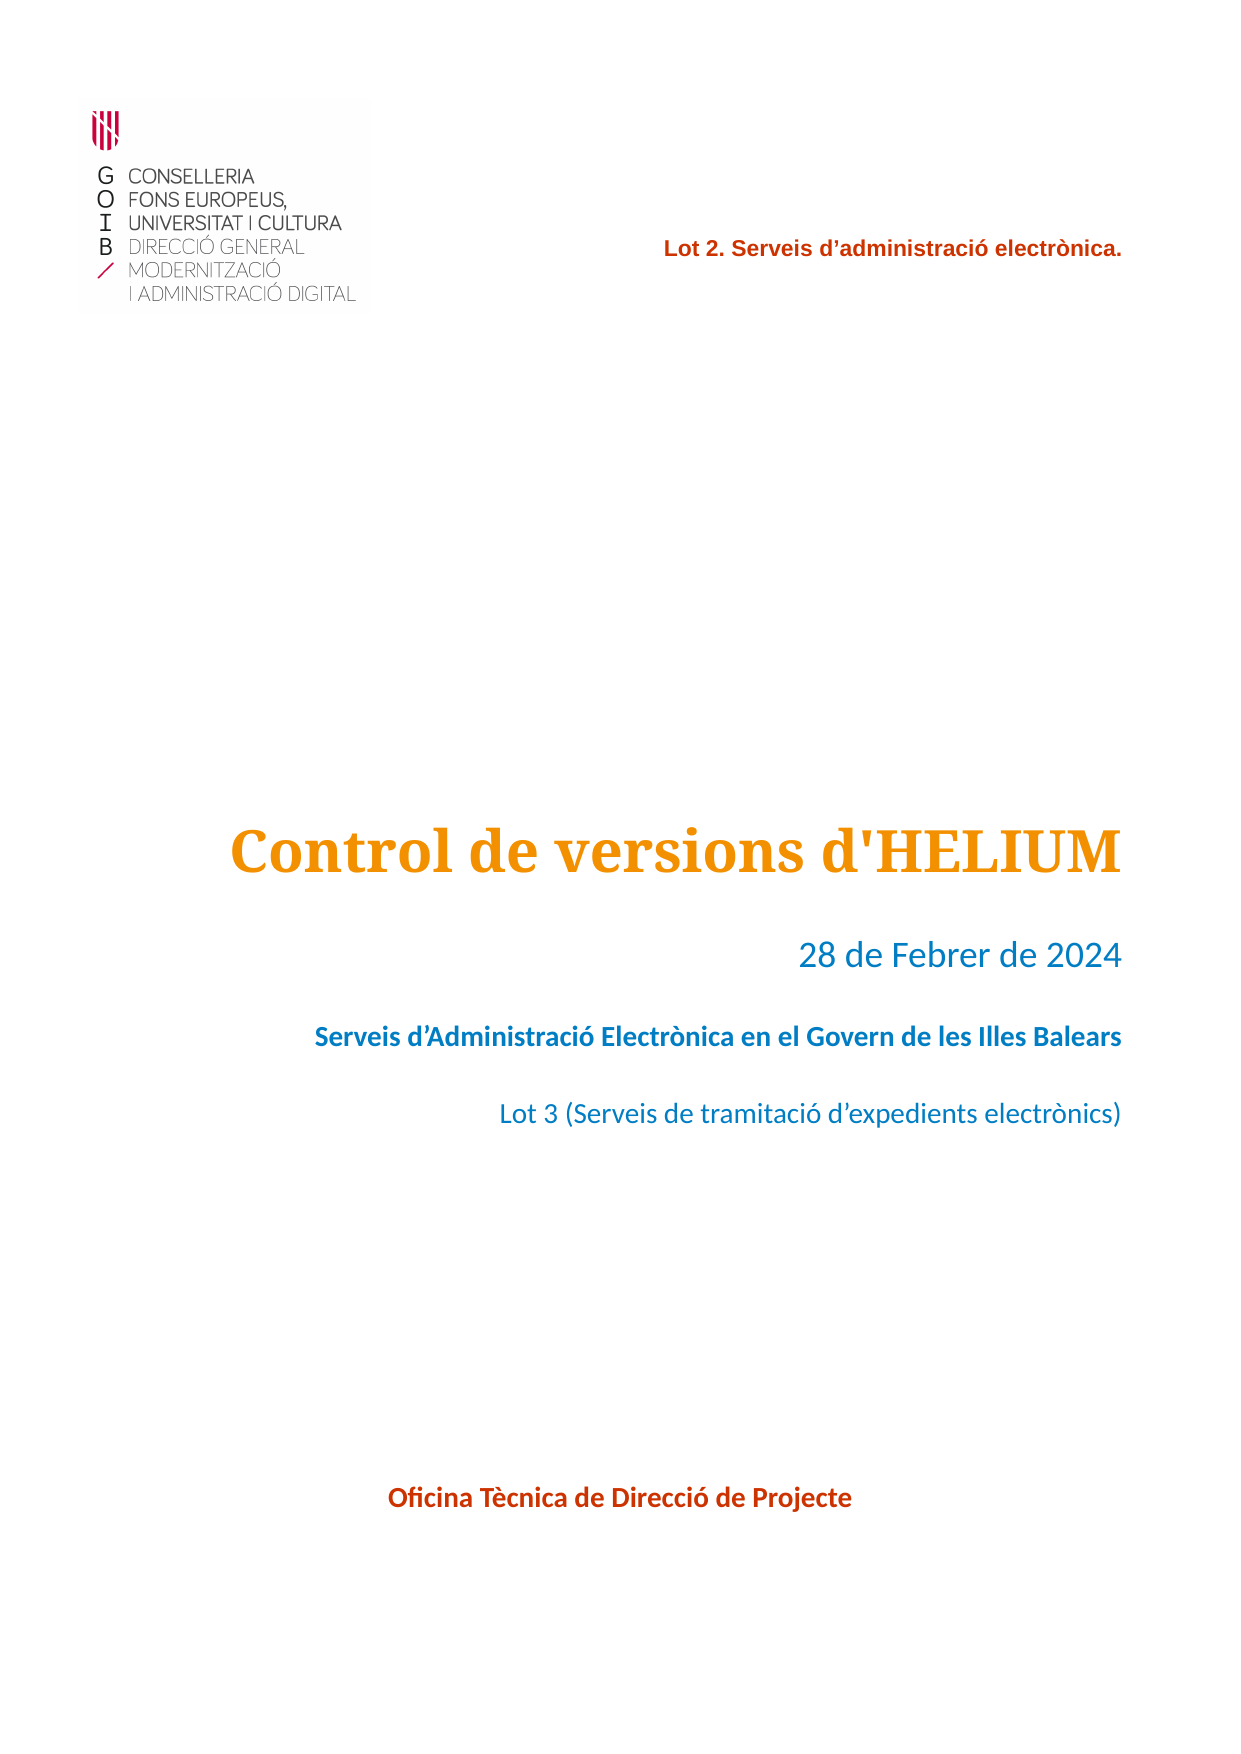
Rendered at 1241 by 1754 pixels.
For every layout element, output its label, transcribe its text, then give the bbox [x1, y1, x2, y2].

picture [77, 98, 371, 314]
text Lot 2. Serveis d’administració electrònica. [371, 232, 1122, 263]
text 28 de Febrer de 2024 [118, 931, 1122, 977]
text Oficina Tècnica de Direcció de Projecte [118, 1479, 1122, 1515]
text Control de versions d'HELIUM [118, 810, 1122, 889]
text Serveis d’Administració Electrònica en el Govern de les Illes Balears [118, 1018, 1122, 1053]
text Lot 3 (Serveis de tramitació d’expedients electrònics) [118, 1095, 1122, 1130]
